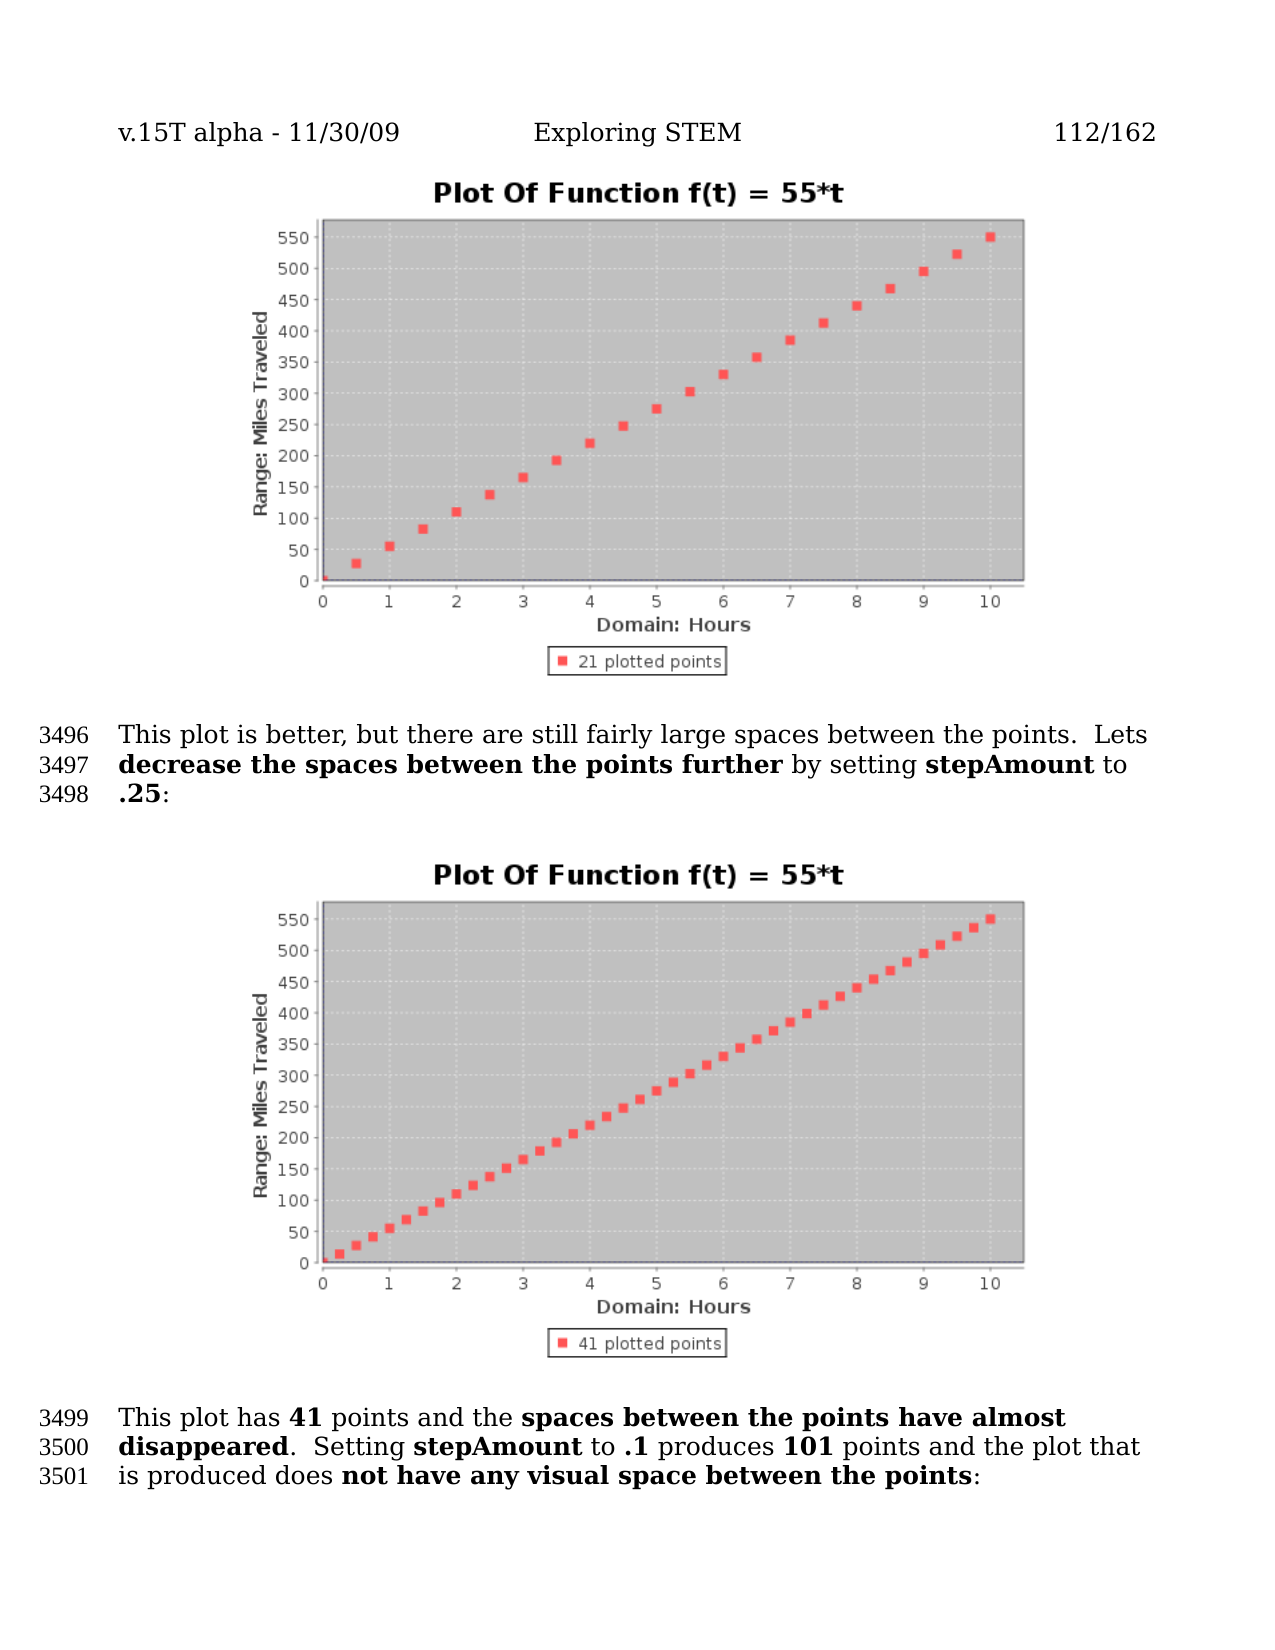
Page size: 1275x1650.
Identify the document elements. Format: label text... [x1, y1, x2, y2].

text This plot is better, but there are still fairly large spaces between the points. Lets decrease the spaces between the points further by setting stepAmount to .25: [118, 721, 1157, 808]
picture [235, 176, 1040, 677]
picture [235, 858, 1040, 1359]
text This plot has 41 points and the spaces between the points have almost disappeared. Setting stepAmount to .1 produces 101 points and the plot that is produced does not have any visual space between the points: [118, 1403, 1157, 1491]
